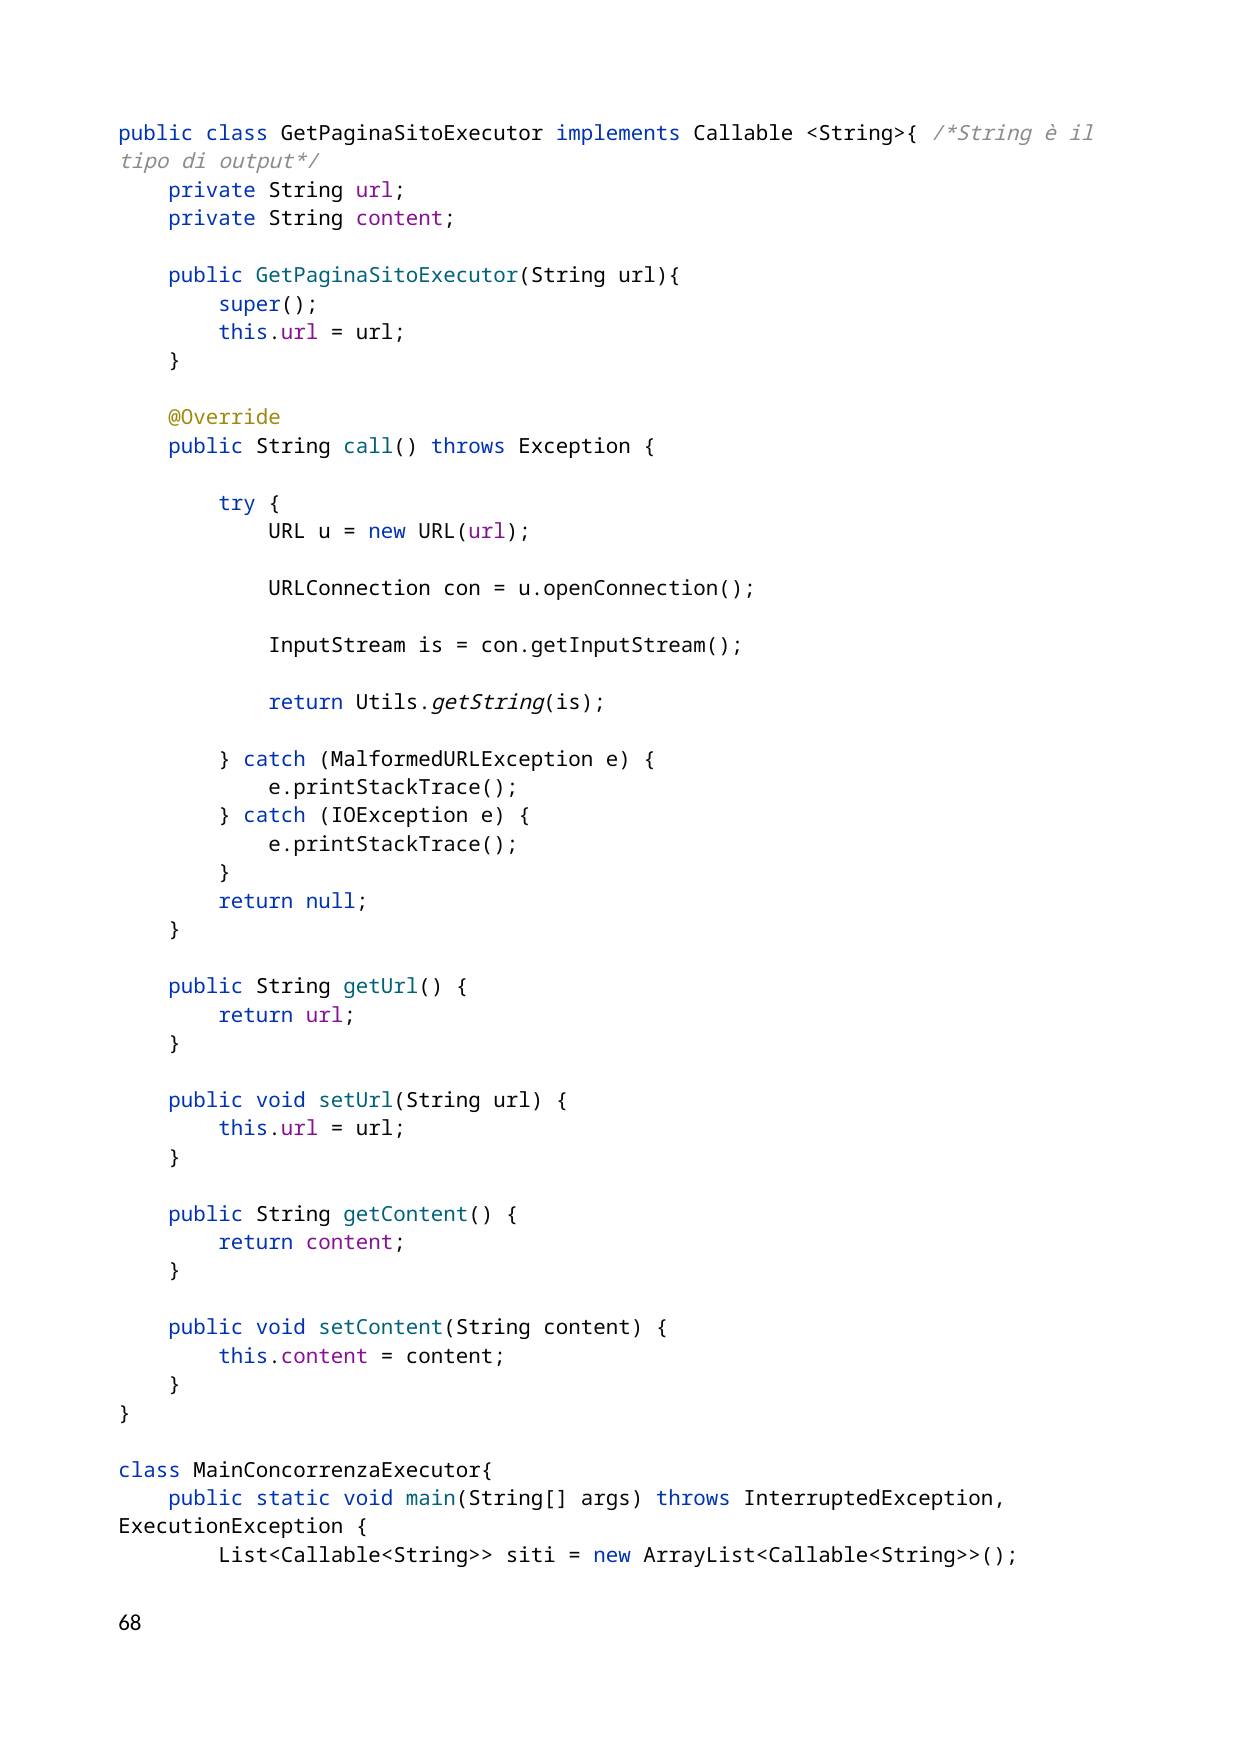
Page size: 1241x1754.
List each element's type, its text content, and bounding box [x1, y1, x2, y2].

text public class GetPaginaSitoExecutor implements Callable <String>{ /*String è il tipo di output*/ private String url; private String content; public GetPaginaSitoExecutor(String url){ super(); this.url = url; } @Override public String call() throws Exception { try { URL u = new URL(url); URLConnection con = u.openConnection(); InputStream is = con.getInputStream(); return Utils.getString(is); } catch (MalformedURLException e) { e.printStackTrace(); } catch (IOException e) { e.printStackTrace(); } return null; } public String getUrl() { return url; } public void setUrl(String url) { this.url = url; } public String getContent() { return content; } public void setContent(String content) { this.content = content; } } class MainConcorrenzaExecutor{ public static void main(String[] args) throws InterruptedException, ExecutionException { List<Callable<String>> siti = new ArrayList<Callable<String>>(); [118, 118, 1122, 1568]
